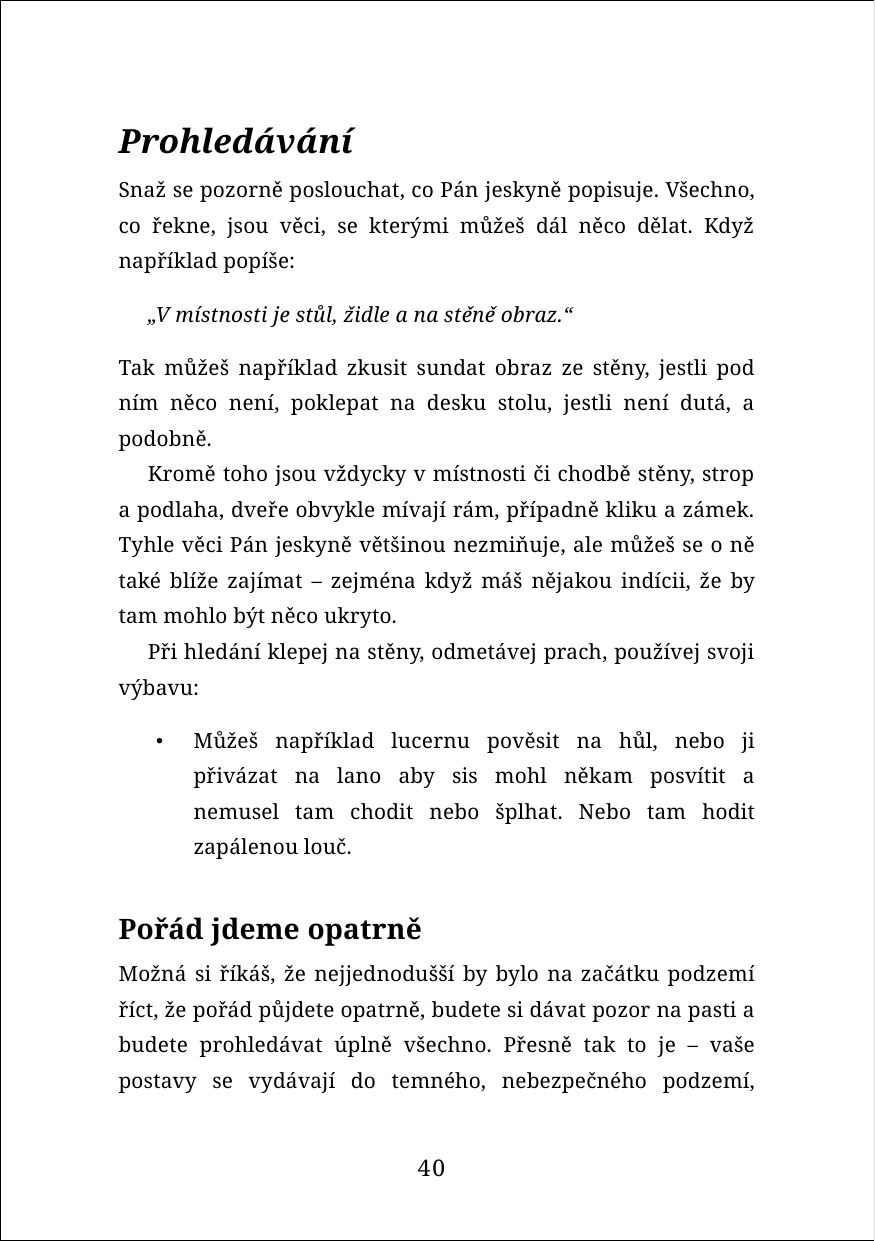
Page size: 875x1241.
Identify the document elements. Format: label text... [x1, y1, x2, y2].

subtitle Prohledávání [118, 118, 756, 164]
text „V místnosti je stůl, židle a na stěně obraz.“ [118, 300, 756, 328]
text Možná si říkáš, že nejjednodušší by bylo na začátku podzemí říct, že pořád půjdete opatrně, budete si dávat pozor na pasti a budete prohledávat úplně všechno. Přesně tak to je – vaše postavy se vydávají do temného, nebezpečného podzemí, [118, 959, 756, 1094]
text Snaž se pozorně poslouchat, co Pán jeskyně popisuje. Všechno, co řekne, jsou věci, se kterými můžeš dál něco dělat. Když například popíše: [118, 175, 756, 275]
subtitle Pořád jdeme opatrně [118, 909, 756, 948]
text Tak můžeš například zkusit sundat obraz ze stěny, jestli pod ním něco není, poklepat na desku stolu, jestli není dutá, a podobně. Kromě toho jsou vždycky v místnosti či chodbě stěny, strop a podlaha, dveře obvykle mívají rám, případně kliku a zámek. Tyhle věci Pán jeskyně většinou nezmiňuje, ale můžeš se o ně také blíže zajímat – zejména když máš nějakou indícii, že by tam mohlo být něco ukryto. Při hledání klepej na stěny, odmetávej prach, používej svoji výbavu: [118, 353, 756, 701]
list Můžeš například lucernu pověsit na hůl, nebo ji přivázat na lano aby sis mohl někam posvítit a nemusel tam chodit nebo šplhat. Nebo tam hodit zapálenou louč. [156, 726, 756, 861]
